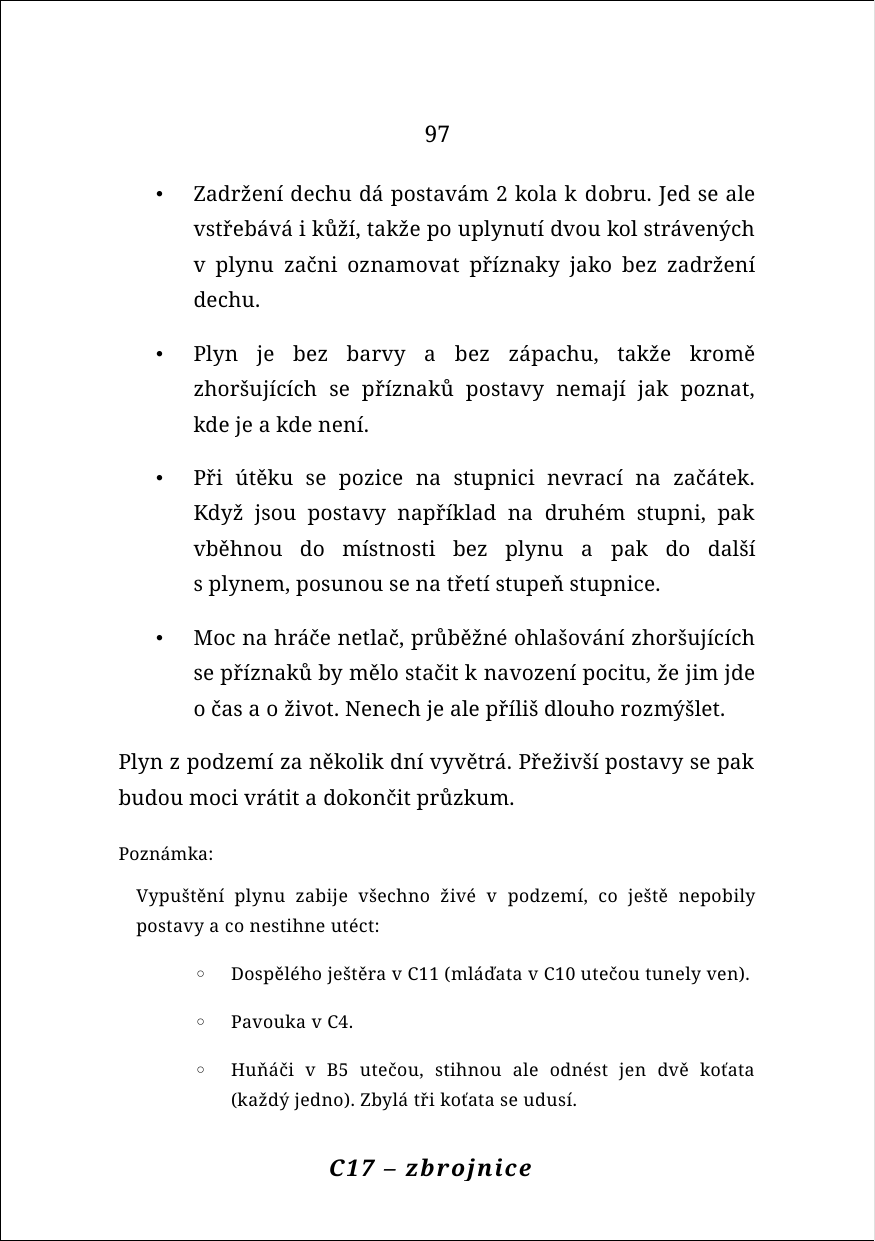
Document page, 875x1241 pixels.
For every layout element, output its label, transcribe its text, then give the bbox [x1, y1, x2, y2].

text Poznámka: [118, 842, 756, 866]
list Moc na hráče netlač, průběžné ohlašování zhoršujících se příznaků by mělo stačit k⁠ navození pocitu, že jim jde o⁠ čas a⁠ o⁠ život. Nenech je ale příliš dlouho rozmýšlet. [156, 623, 756, 722]
text Vypuštění plynu zabije všechno živé v⁠ podzemí, co ještě nepobily postavy a⁠ co nestihne utéct: [136, 884, 756, 938]
list Při útěku se pozice na stupnici nevrací na začátek. Když jsou postavy například na druhém stupni, pak vběhnou do místnosti bez plynu a⁠ pak do další s⁠ plynem, posunou se na třetí stupeň stupnice. [156, 463, 756, 598]
text Plyn z⁠ podzemí za několik dní vyvětrá. Přeživší postavy se pak budou moci vrátit a⁠ dokončit průzkum. [118, 747, 756, 811]
list Zadržení dechu dá postavám 2 kola k⁠ dobru. Jed se ale vstřebává i⁠ kůží, takže po uplynutí dvou kol strávených v⁠ plynu začni oznamovat příznaky jako bez zadržení dechu. [156, 179, 756, 314]
list Pavouka v⁠ C4. [193, 1010, 756, 1034]
list Huňáči v⁠ B5 utečou, stihnou ale odnést jen dvě koťata (každý jedno). Zbylá tři koťata se udusí. [193, 1058, 756, 1112]
list Plyn je bez barvy a⁠ bez zápachu, takže kromě zhoršujících se příznaků postavy nemají jak poznat, kde je a⁠ kde není. [156, 339, 756, 438]
list Dospělého ještěra v⁠ C11 (mláďata v⁠ C10 utečou tunely ven). [193, 962, 756, 986]
